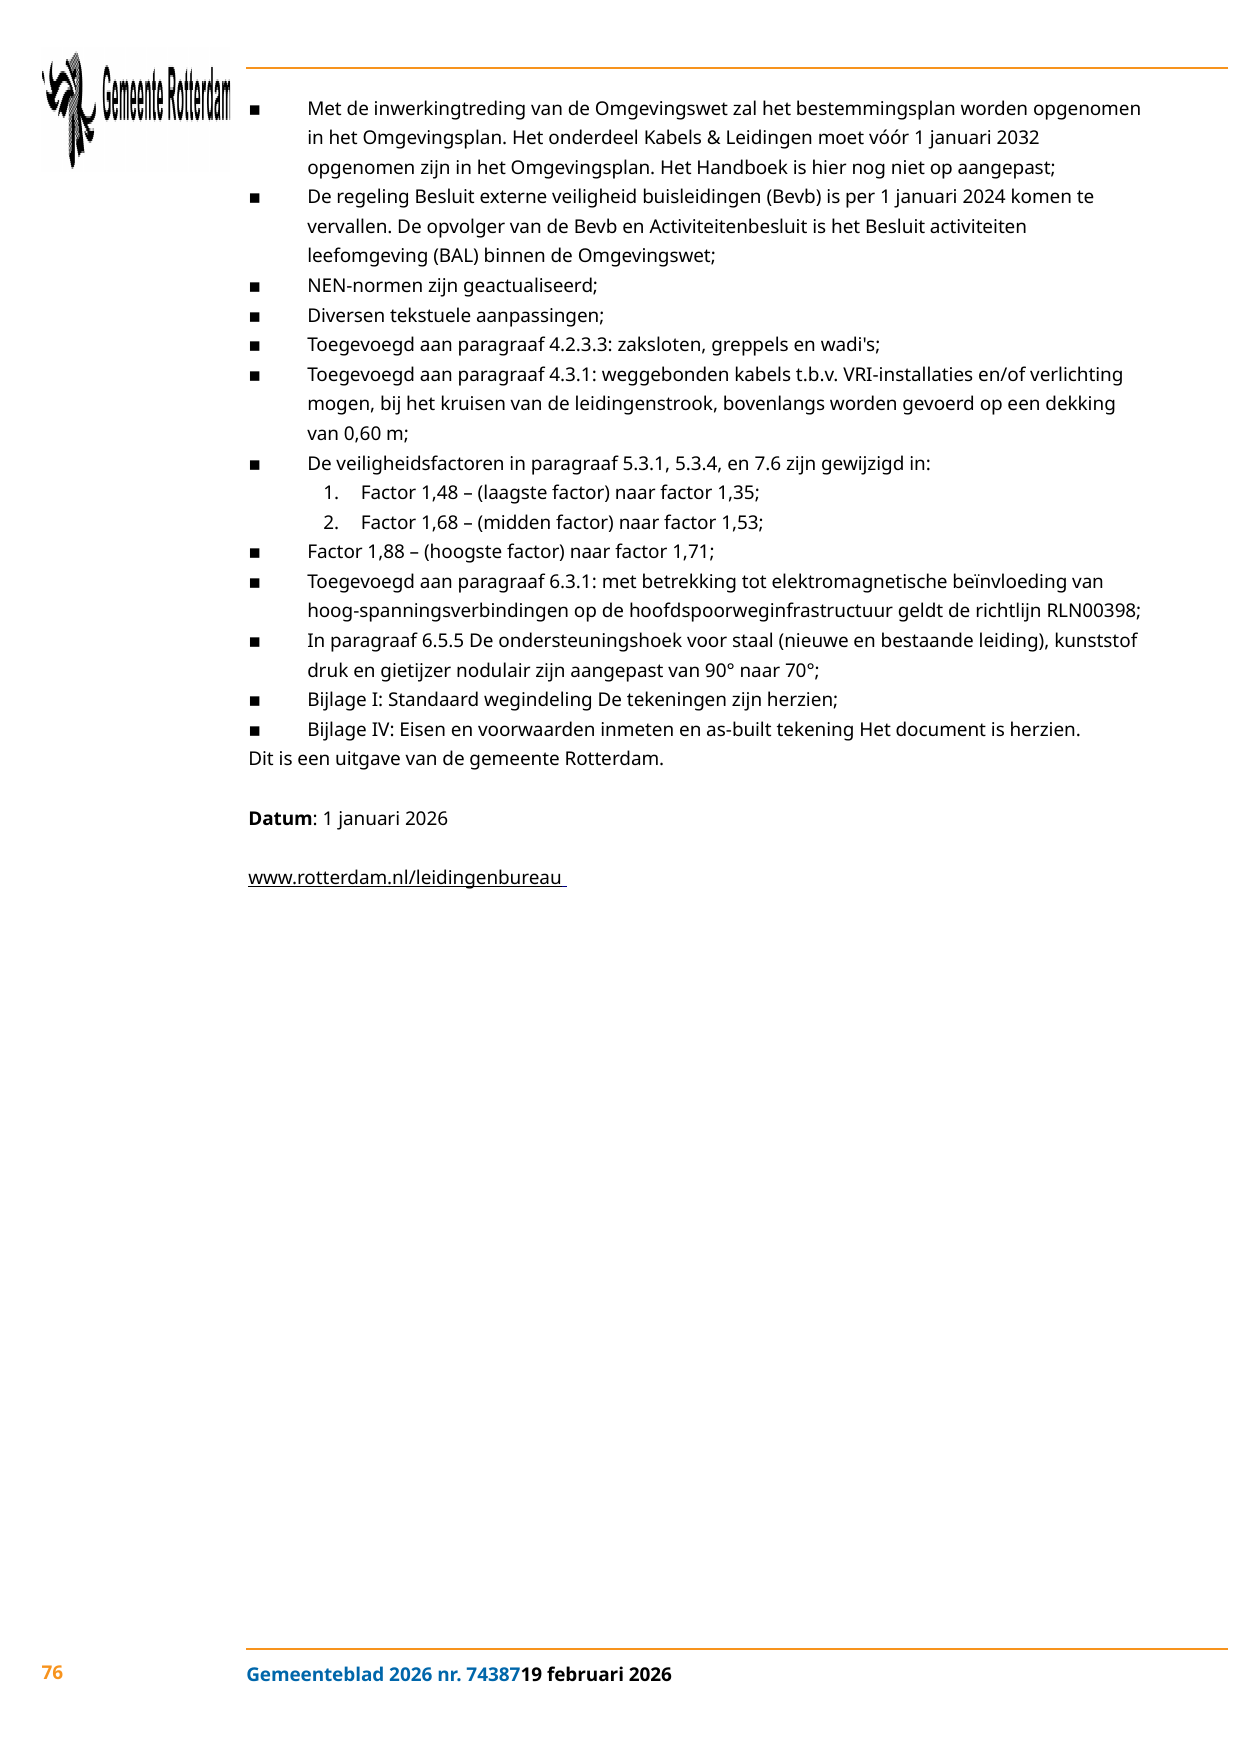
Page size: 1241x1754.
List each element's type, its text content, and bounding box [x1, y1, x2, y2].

list Bijlage IV: Eisen en voorwaarden inmeten en as-built tekening Het document is herzien. [248, 716, 1152, 742]
list NEN-normen zijn geactualiseerd; [248, 272, 1152, 298]
list Bijlage I: Standaard wegindeling De tekeningen zijn herzien; [248, 686, 1152, 712]
list Factor 1,88 – (hoogste factor) naar factor 1,71; [248, 538, 1152, 564]
list Met de inwerkingtreding van de Omgevingswet zal het bestemmingsplan worden opgenomen in het Omgevingsplan. Het onderdeel Kabels & Leidingen moet vóór 1 januari 2032 opgenomen zijn in het Omgevingsplan. Het Handboek is hier nog niet op aangepast; [248, 95, 1152, 180]
list Toegevoegd aan paragraaf 4.3.1: weggebonden kabels t.b.v. VRI-installaties en/of verlichting mogen, bij het kruisen van de leidingenstrook, bovenlangs worden gevoerd op een dekking van 0,60 m; [248, 361, 1152, 446]
list Factor 1,48 – (laagste factor) naar factor 1,35; [323, 479, 1152, 505]
text Datum: 1 januari 2026 [248, 805, 1152, 831]
list Toegevoegd aan paragraaf 4.2.3.3: zaksloten, greppels en wadi's; [248, 331, 1152, 357]
list De veiligheidsfactoren in paragraaf 5.3.1, 5.3.4, en 7.6 zijn gewijzigd in: [248, 450, 1152, 476]
text www.rotterdam.nl/leidingenbureau [248, 864, 1152, 890]
list Factor 1,68 – (midden factor) naar factor 1,53; [323, 509, 1152, 535]
list Diversen tekstuele aanpassingen; [248, 302, 1152, 328]
list Toegevoegd aan paragraaf 6.3.1: met betrekking tot elektromagnetische beïnvloeding van hoog-spanningsverbindingen op de hoofdspoorweginfrastructuur geldt de richtlijn RLN00398; [248, 568, 1152, 623]
text Dit is een uitgave van de gemeente Rotterdam. [248, 746, 1152, 771]
picture [41, 47, 231, 172]
list De regeling Besluit externe veiligheid buisleidingen (Bevb) is per 1 januari 2024 komen te vervallen. De opvolger van de Bevb en Activiteitenbesluit is het Besluit activiteiten leefomgeving (BAL) binnen de Omgevingswet; [248, 183, 1152, 268]
list In paragraaf 6.5.5 De ondersteuningshoek voor staal (nieuwe en bestaande leiding), kunststof druk en gietijzer nodulair zijn aangepast van 90° naar 70°; [248, 627, 1152, 683]
